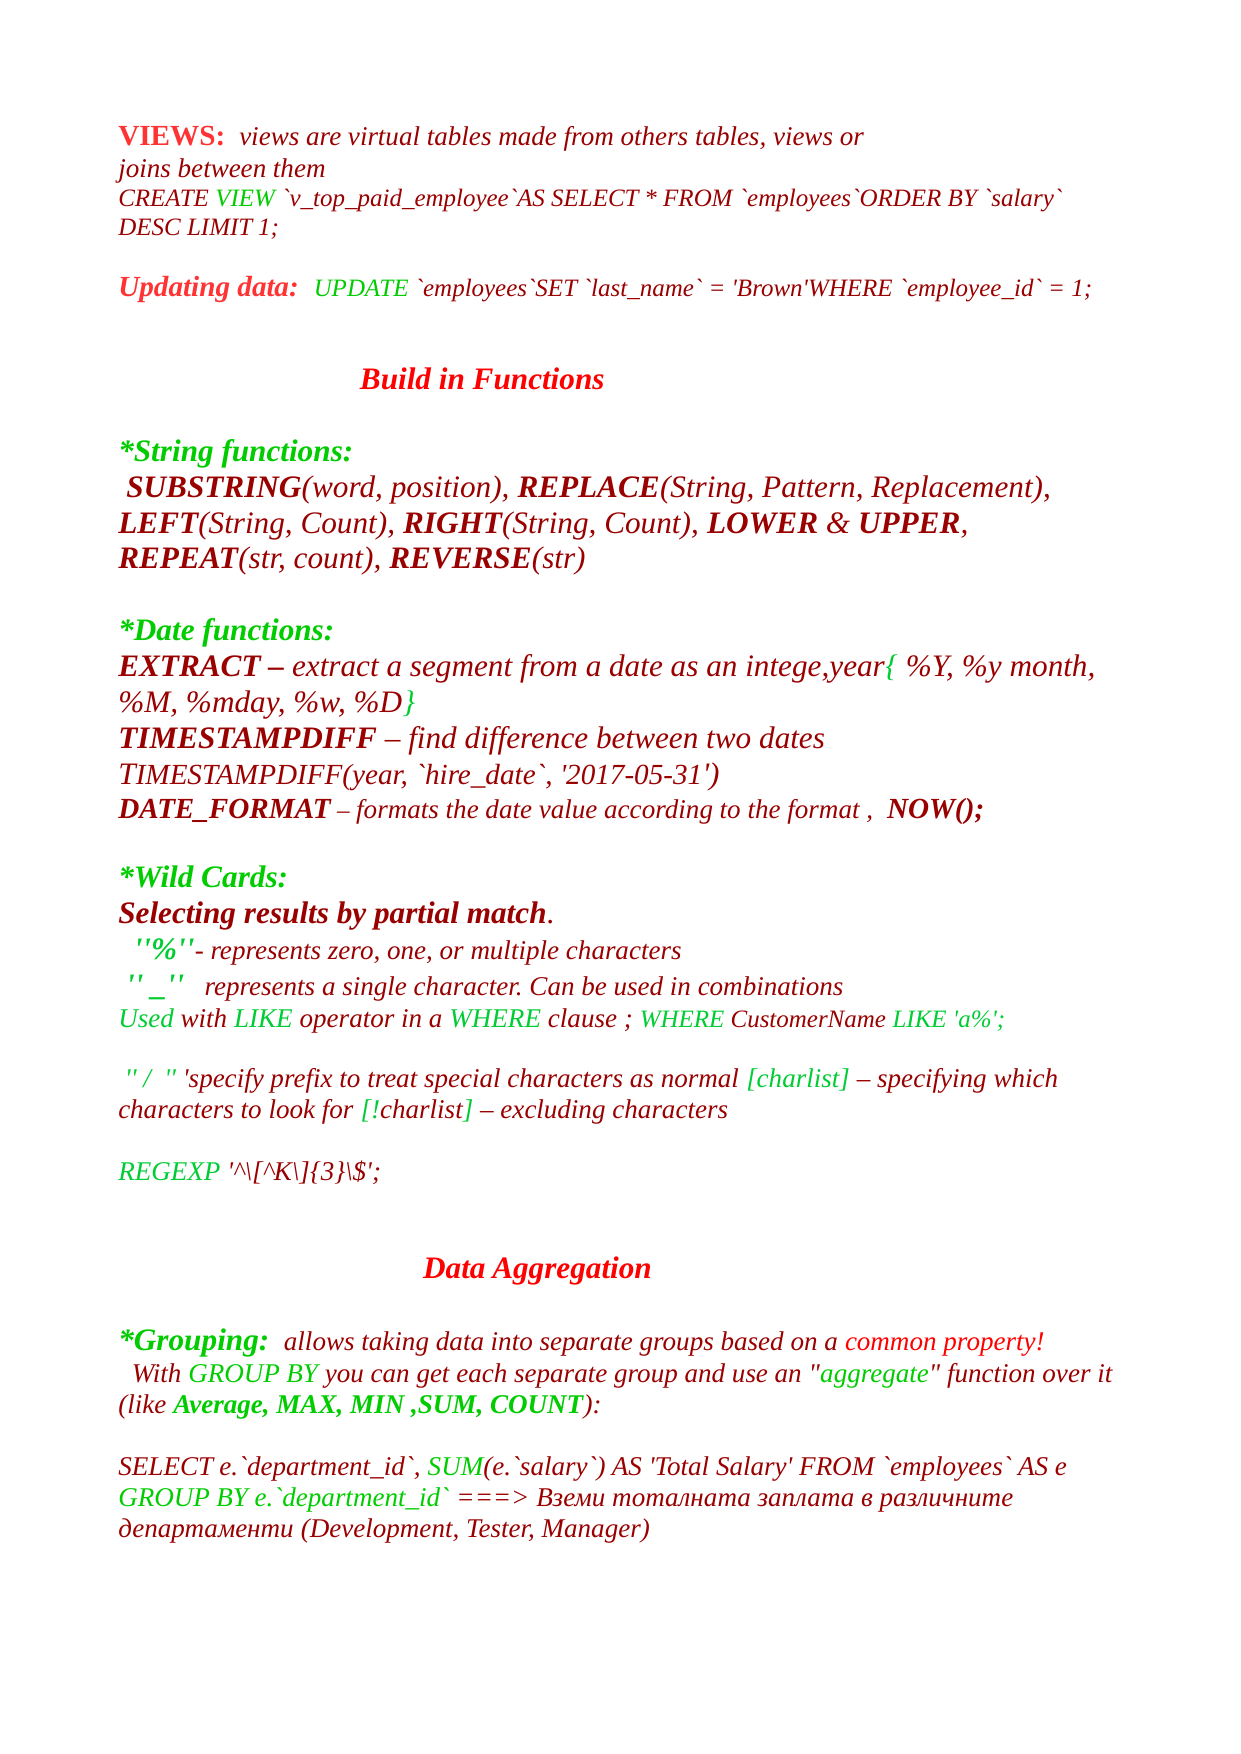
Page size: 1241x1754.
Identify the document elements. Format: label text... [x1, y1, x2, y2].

text *Grouping: allows taking data into separate groups based on a common property! [118, 1321, 1122, 1357]
text CREATE VIEW `v_top_paid_employee`AS SELECT * FROM `employees`ORDER BY `salary` DESC LIMIT 1; [118, 183, 1122, 240]
text EXTRACT – extract a segment from a date as an intege,year{ %Y, %y month, %M, %mday, %w, %D} [118, 648, 1122, 719]
text With GROUP BY you can get each separate group and use an "aggregate" function over it (like Average, MAX, MIN ,SUM, COUNT): [118, 1357, 1122, 1419]
text GROUP BY e.`department_id` ===> Вземи тоталната заплата в различните департаменти (Development, Tester, Manager) [118, 1481, 1122, 1544]
text Build in Functions [118, 360, 1122, 396]
text joins between them [118, 152, 1122, 183]
text *Date functions: [118, 612, 1122, 648]
text Data Aggregation [118, 1249, 1122, 1285]
text *String functions: [118, 432, 1122, 468]
text Updating data: UPDATE `employees`SET `last_name` = 'Brown'WHERE `employee_id` = 1; [118, 269, 1122, 303]
text DATE_FORMAT – formats the date value according to the format , NOW(); [118, 791, 1122, 825]
text '' / '' 'specify prefix to treat special characters as normal [charlist] – specifying which characters to look for [!charlist] – excluding characters [118, 1062, 1122, 1124]
text *Wild Cards: [118, 858, 1122, 894]
text Used with LIKE operator in a WHERE clause ; WHERE CustomerName LIKE 'a%'; [118, 1002, 1122, 1033]
text TIMESTAMPDIFF – find difference between two dates TIMESTAMPDIFF(year, `hire_date`, '2017-05-31') [118, 719, 1122, 791]
text Selecting results by partial match. [118, 894, 1122, 930]
text REGEXP '^\[^K\]{3}\$'; [118, 1156, 1122, 1187]
text SUBSTRING(word, position), REPLACE(String, Pattern, Replacement), LEFT(String, Count), RIGHT(String, Count), LOWER & UPPER, REPEAT(str, count), REVERSE(str) [118, 468, 1122, 576]
text ''%''- represents zero, one, or multiple characters [118, 930, 1122, 966]
text SELECT e.`department_id`, SUM(e.`salary`) AS 'Total Salary' FROM `employees` AS e [118, 1450, 1122, 1481]
text '' _'' represents a single character. Can be used in combinations [118, 966, 1122, 1002]
text VIEWS: views are virtual tables made from others tables, views or [118, 118, 1122, 152]
